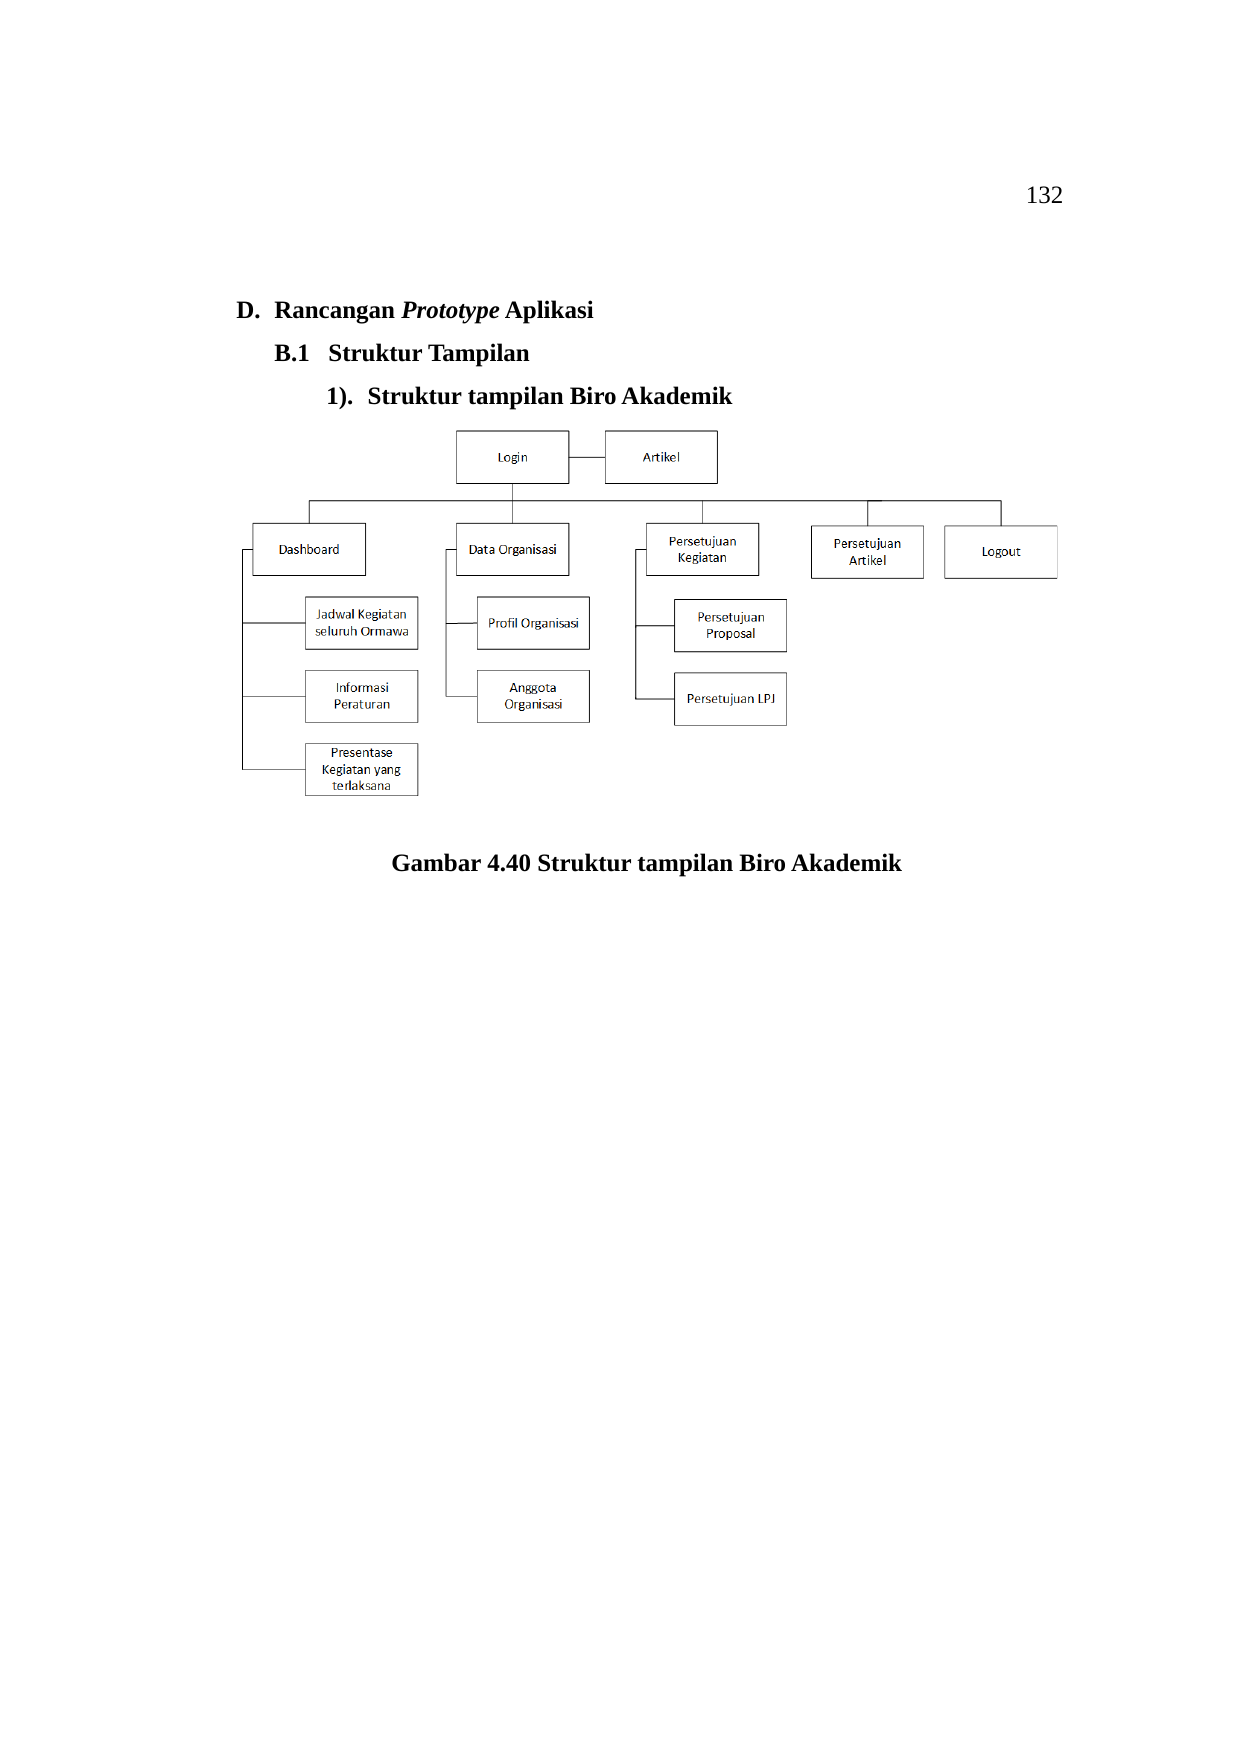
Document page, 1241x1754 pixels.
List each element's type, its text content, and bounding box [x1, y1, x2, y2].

list Rancangan Prototype Aplikasi [236, 295, 1063, 324]
text Gambar 4.40 Struktur tampilan Biro Akademik [236, 848, 1063, 877]
table_header [236, 425, 1063, 836]
picture [242, 430, 1058, 801]
list Struktur Tampilan [274, 338, 1063, 367]
list Struktur tampilan Biro Akademik [326, 381, 1063, 410]
